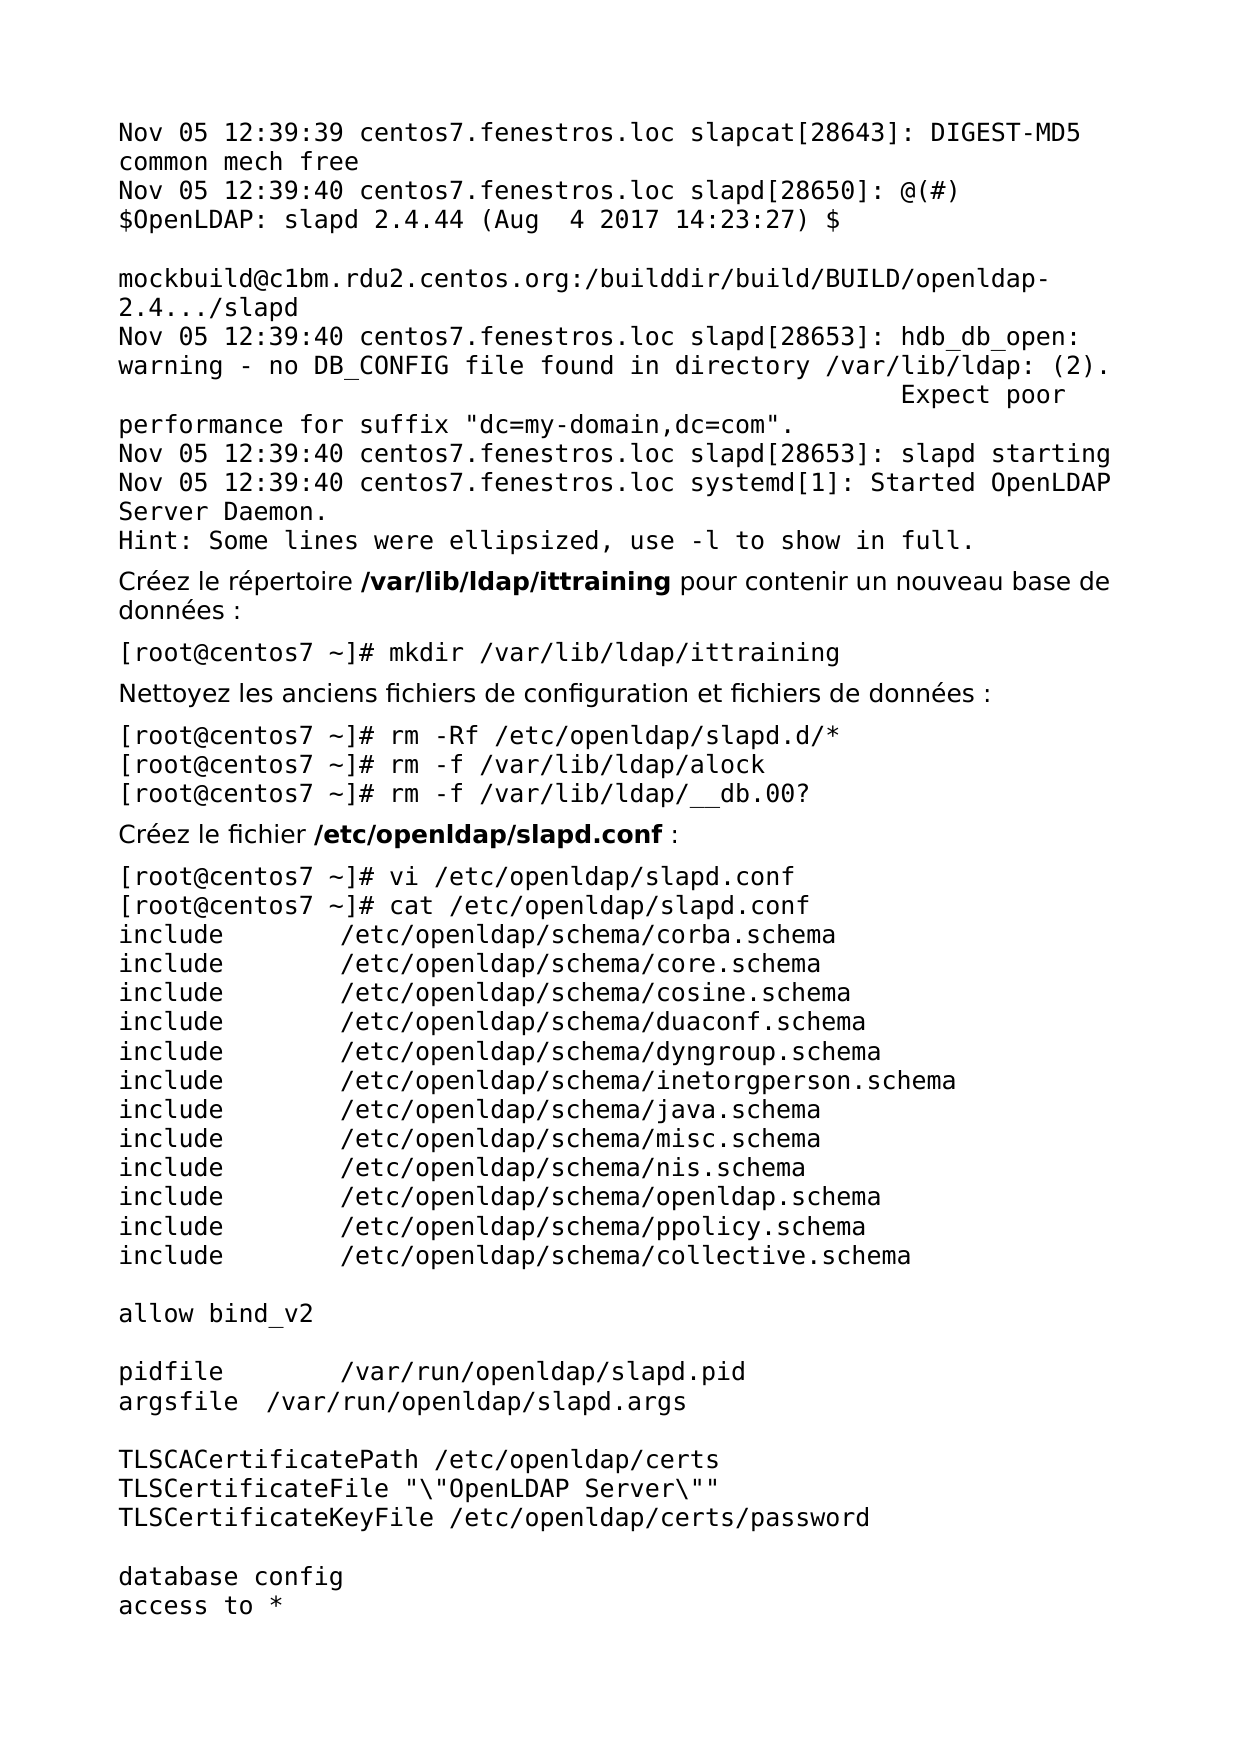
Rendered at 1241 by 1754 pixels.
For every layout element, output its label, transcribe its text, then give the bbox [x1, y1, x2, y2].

text Créez le fichier /etc/openldap/slapd.conf : [118, 820, 1122, 849]
text Nettoyez les anciens fichiers de configuration et fichiers de données : [118, 679, 1122, 708]
text Nov 05 12:39:39 centos7.fenestros.loc slapcat[28643]: DIGEST-MD5 common mech free Nov 05 12:39:40 centos7.fenestros.loc slapd[28650]: @(#) $OpenLDAP: slapd 2.4.44 (Aug 4 2017 14:23:27) $ mockbuild@c1bm.rdu2.centos.org:/builddir/build/BUILD/openldap-2.4.../slapd Nov 05 12:39:40 centos7.fenestros.loc slapd[28653]: hdb_db_open: warning - no DB_CONFIG file found in directory /var/lib/ldap: (2). Expect poor performance for suffix "dc=my-domain,dc=com". Nov 05 12:39:40 centos7.fenestros.loc slapd[28653]: slapd starting Nov 05 12:39:40 centos7.fenestros.loc systemd[1]: Started OpenLDAP Server Daemon. Hint: Some lines were ellipsized, use -l to show in full. [118, 118, 1122, 556]
text [root@centos7 ~]# rm -Rf /etc/openldap/slapd.d/* [root@centos7 ~]# rm -f /var/lib/ldap/alock [root@centos7 ~]# rm -f /var/lib/ldap/__db.00? [118, 721, 1122, 808]
text [root@centos7 ~]# mkdir /var/lib/ldap/ittraining [118, 638, 1122, 667]
text [root@centos7 ~]# vi /etc/openldap/slapd.conf [root@centos7 ~]# cat /etc/openldap/slapd.conf include /etc/openldap/schema/corba.schema include /etc/openldap/schema/core.schema include /etc/openldap/schema/cosine.schema include /etc/openldap/schema/duaconf.schema include /etc/openldap/schema/dyngroup.schema include /etc/openldap/schema/inetorgperson.schema include /etc/openldap/schema/java.schema include /etc/openldap/schema/misc.schema include /etc/openldap/schema/nis.schema include /etc/openldap/schema/openldap.schema include /etc/openldap/schema/ppolicy.schema include /etc/openldap/schema/collective.schema allow bind_v2 pidfile /var/run/openldap/slapd.pid argsfile /var/run/openldap/slapd.args TLSCACertificatePath /etc/openldap/certs TLSCertificateFile "\"OpenLDAP Server\"" TLSCertificateKeyFile /etc/openldap/certs/password database config access to * [118, 862, 1122, 1620]
text Créez le répertoire /var/lib/ldap/ittraining pour contenir un nouveau base de données : [118, 567, 1122, 626]
